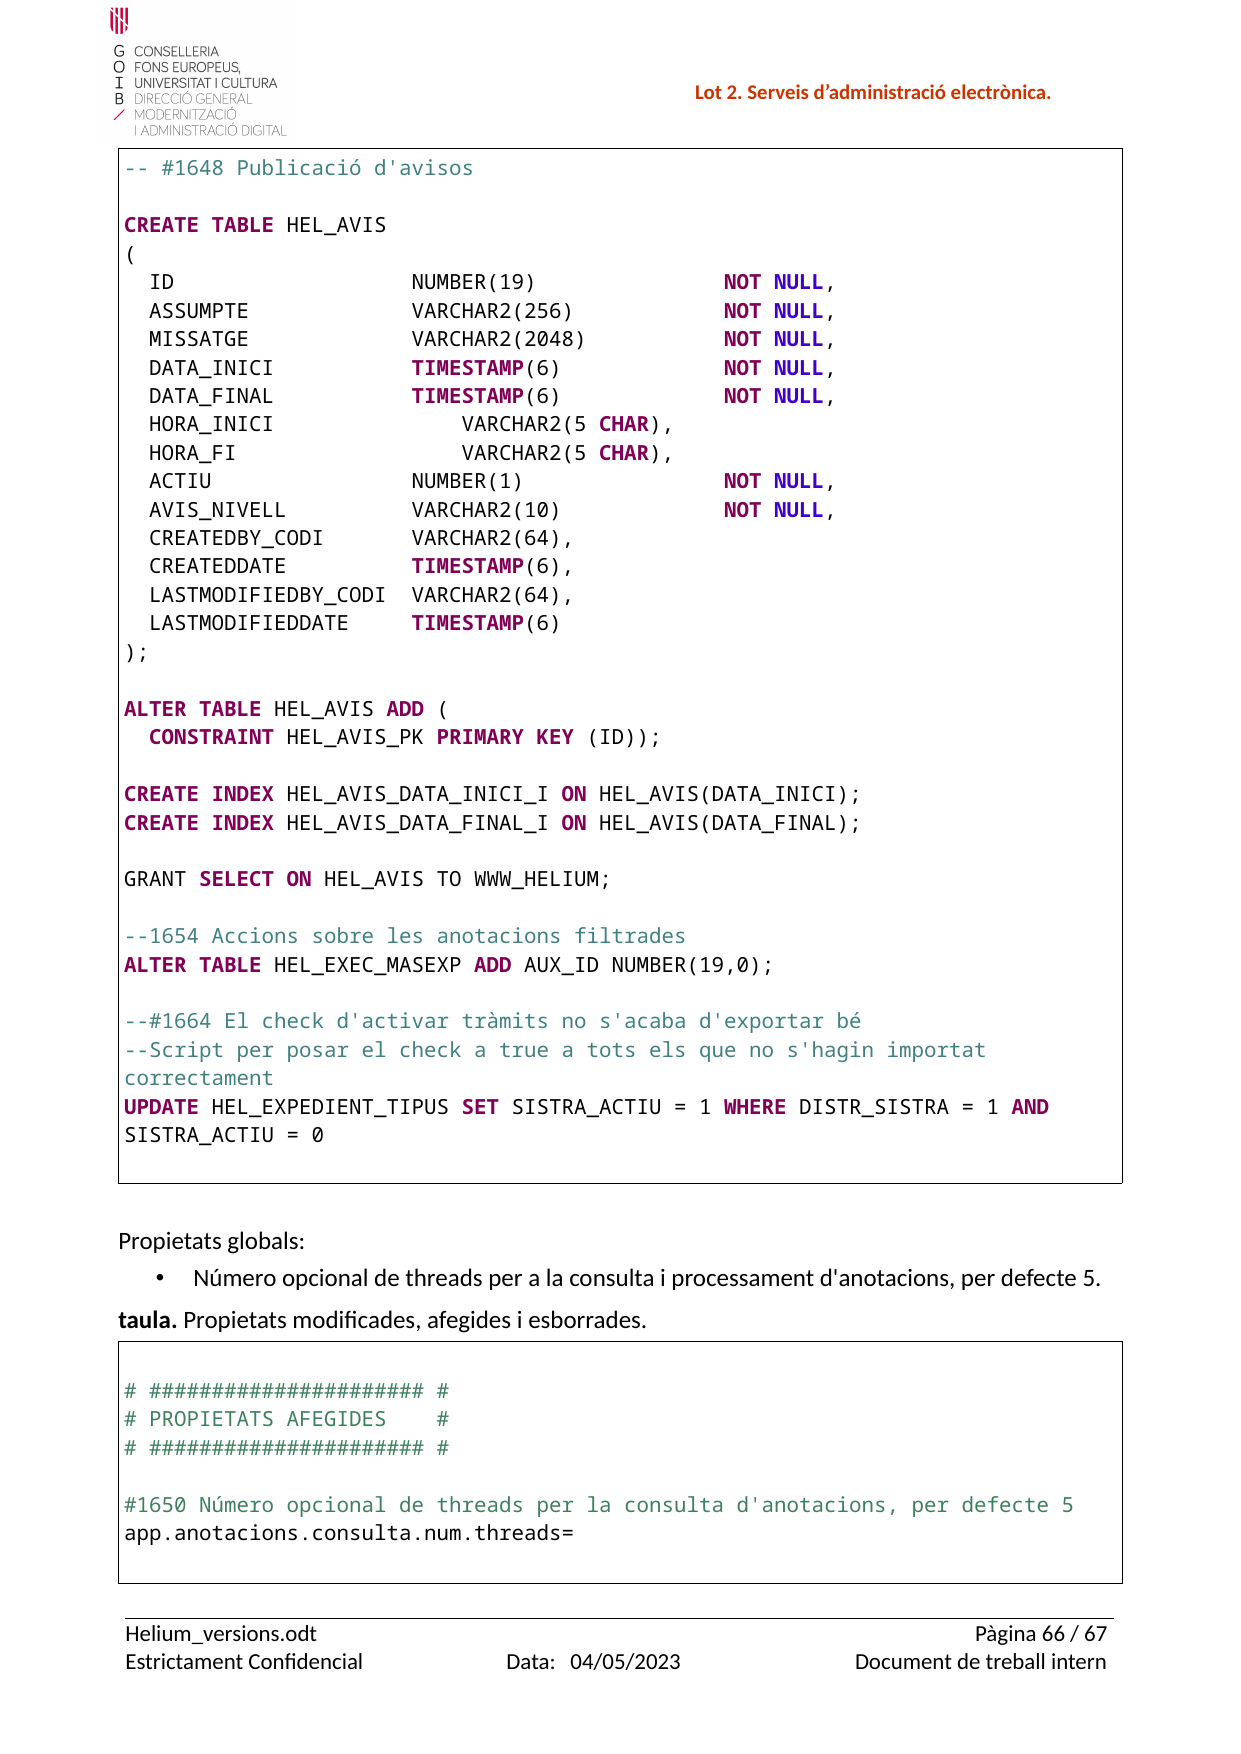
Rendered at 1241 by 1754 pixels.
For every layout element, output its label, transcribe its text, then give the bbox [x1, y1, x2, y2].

table_header # ###################### # # PROPIETATS AFEGIDES # # ###################### # #1650 Número opcional de threads per la consulta d'anotacions, per defecte 5 app.anotacions.consulta.num.threads= [119, 1342, 1122, 1583]
text Propietats globals: [118, 1226, 1122, 1256]
text taula. Propietats modificades, afegides i esborrades. [118, 1304, 1122, 1335]
picture [100, 0, 297, 144]
table_header -- #1648 Publicació d'avisos CREATE TABLE HEL_AVIS ( ID NUMBER(19) NOT NULL, ASSUMPTE VARCHAR2(256) NOT NULL, MISSATGE VARCHAR2(2048) NOT NULL, DATA_INICI TIMESTAMP(6) NOT NULL, DATA_FINAL TIMESTAMP(6) NOT NULL, HORA_INICI VARCHAR2(5 CHAR), HORA_FI VARCHAR2(5 CHAR), ACTIU NUMBER(1) NOT NULL, AVIS_NIVELL VARCHAR2(10) NOT NULL, CREATEDBY_CODI VARCHAR2(64), CREATEDDATE TIMESTAMP(6), LASTMODIFIEDBY_CODI VARCHAR2(64), LASTMODIFIEDDATE TIMESTAMP(6) ); ALTER TABLE HEL_AVIS ADD ( CONSTRAINT HEL_AVIS_PK PRIMARY KEY (ID)); CREATE INDEX HEL_AVIS_DATA_INICI_I ON HEL_AVIS(DATA_INICI); CREATE INDEX HEL_AVIS_DATA_FINAL_I ON HEL_AVIS(DATA_FINAL); GRANT SELECT ON HEL_AVIS TO WWW_HELIUM; --1654 Accions sobre les anotacions filtrades ALTER TABLE HEL_EXEC_MASEXP ADD AUX_ID NUMBER(19,0); --#1664 El check d'activar tràmits no s'acaba d'exportar bé --Script per posar el check a true a tots els que no s'hagin importat correctament UPDATE HEL_EXPEDIENT_TIPUS SET SISTRA_ACTIU = 1 WHERE DISTR_SISTRA = 1 AND SISTRA_ACTIU = 0 [119, 149, 1122, 1183]
list Número opcional de threads per a la consulta i processament d'anotacions, per defecte 5. [156, 1262, 1122, 1292]
